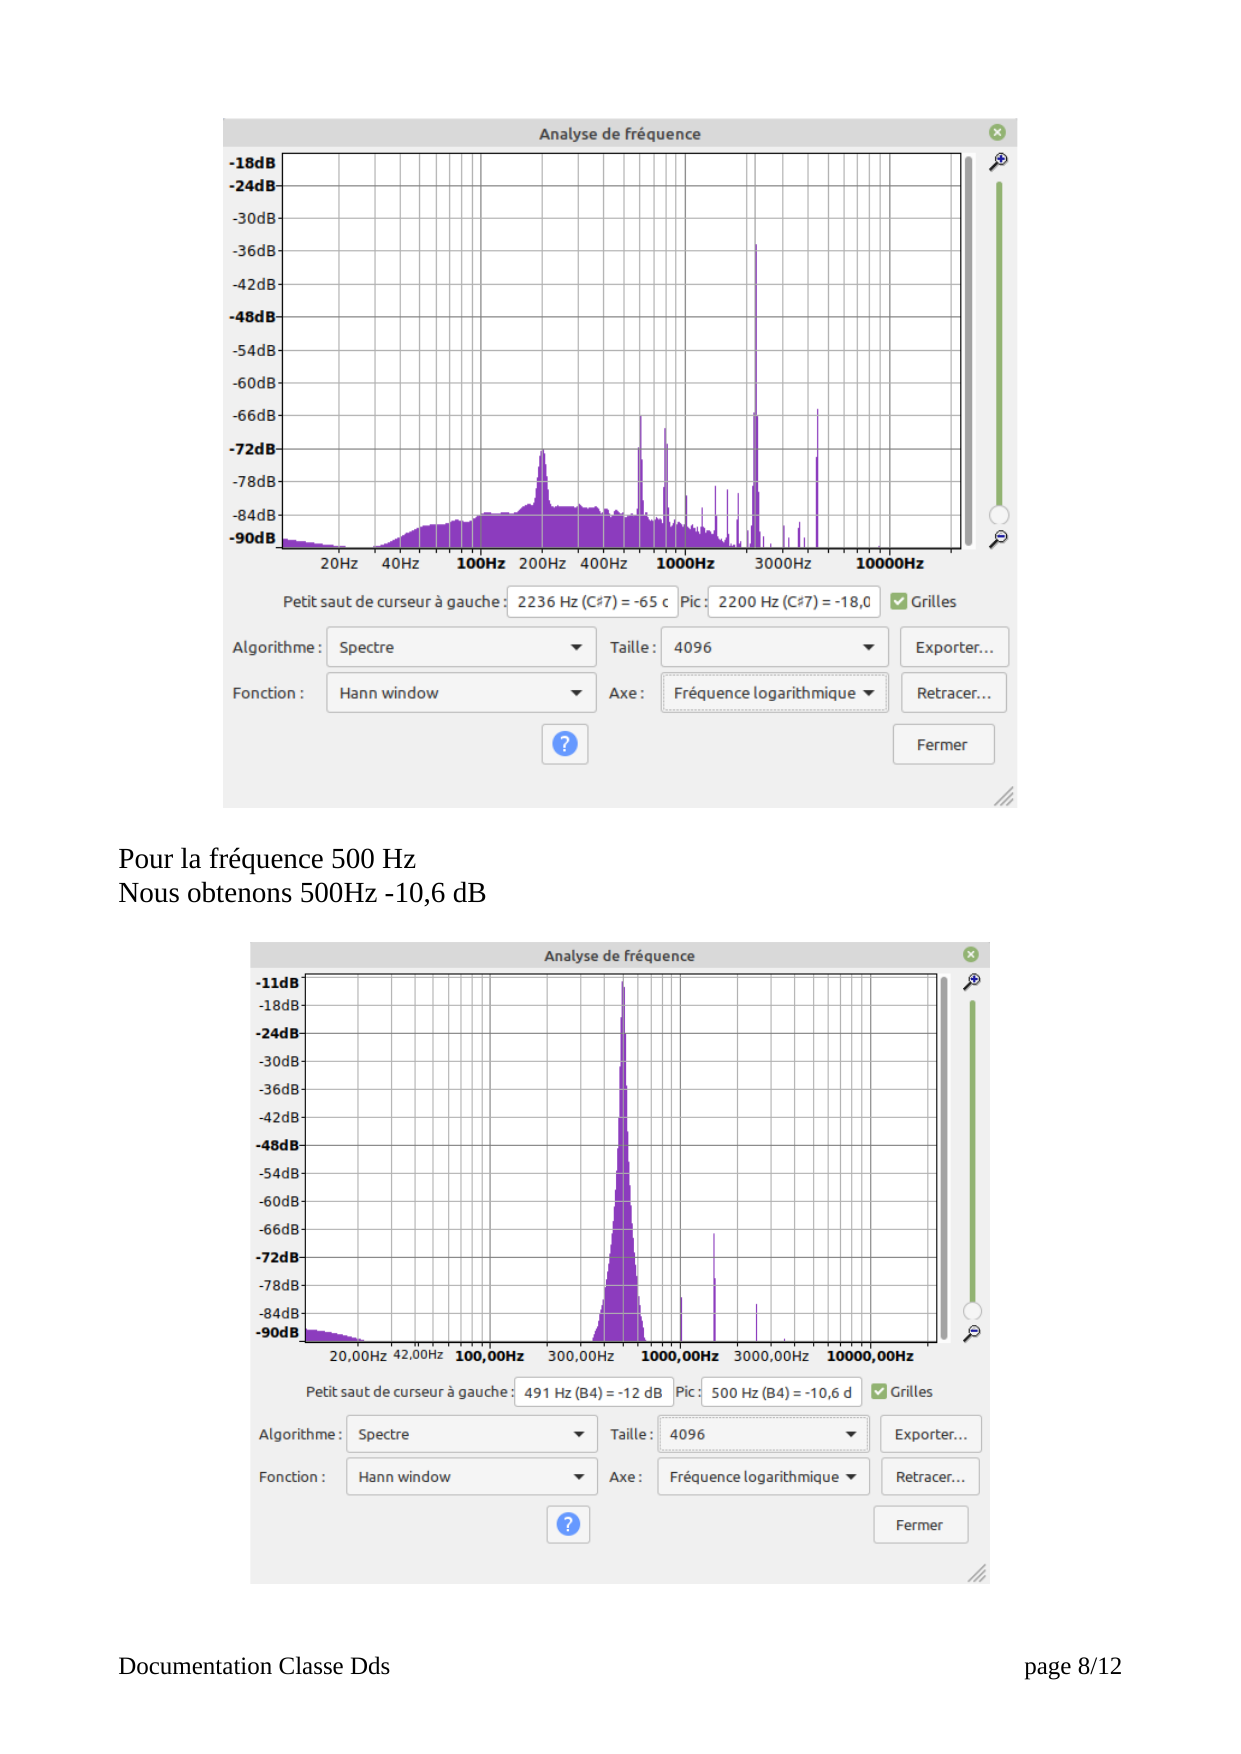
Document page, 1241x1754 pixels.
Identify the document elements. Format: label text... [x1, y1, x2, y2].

text Nous obtenons 500Hz -10,6 dB [118, 875, 1122, 908]
text Pour la fréquence 500 Hz [118, 841, 1122, 875]
picture [250, 942, 990, 1584]
picture [223, 118, 1018, 808]
